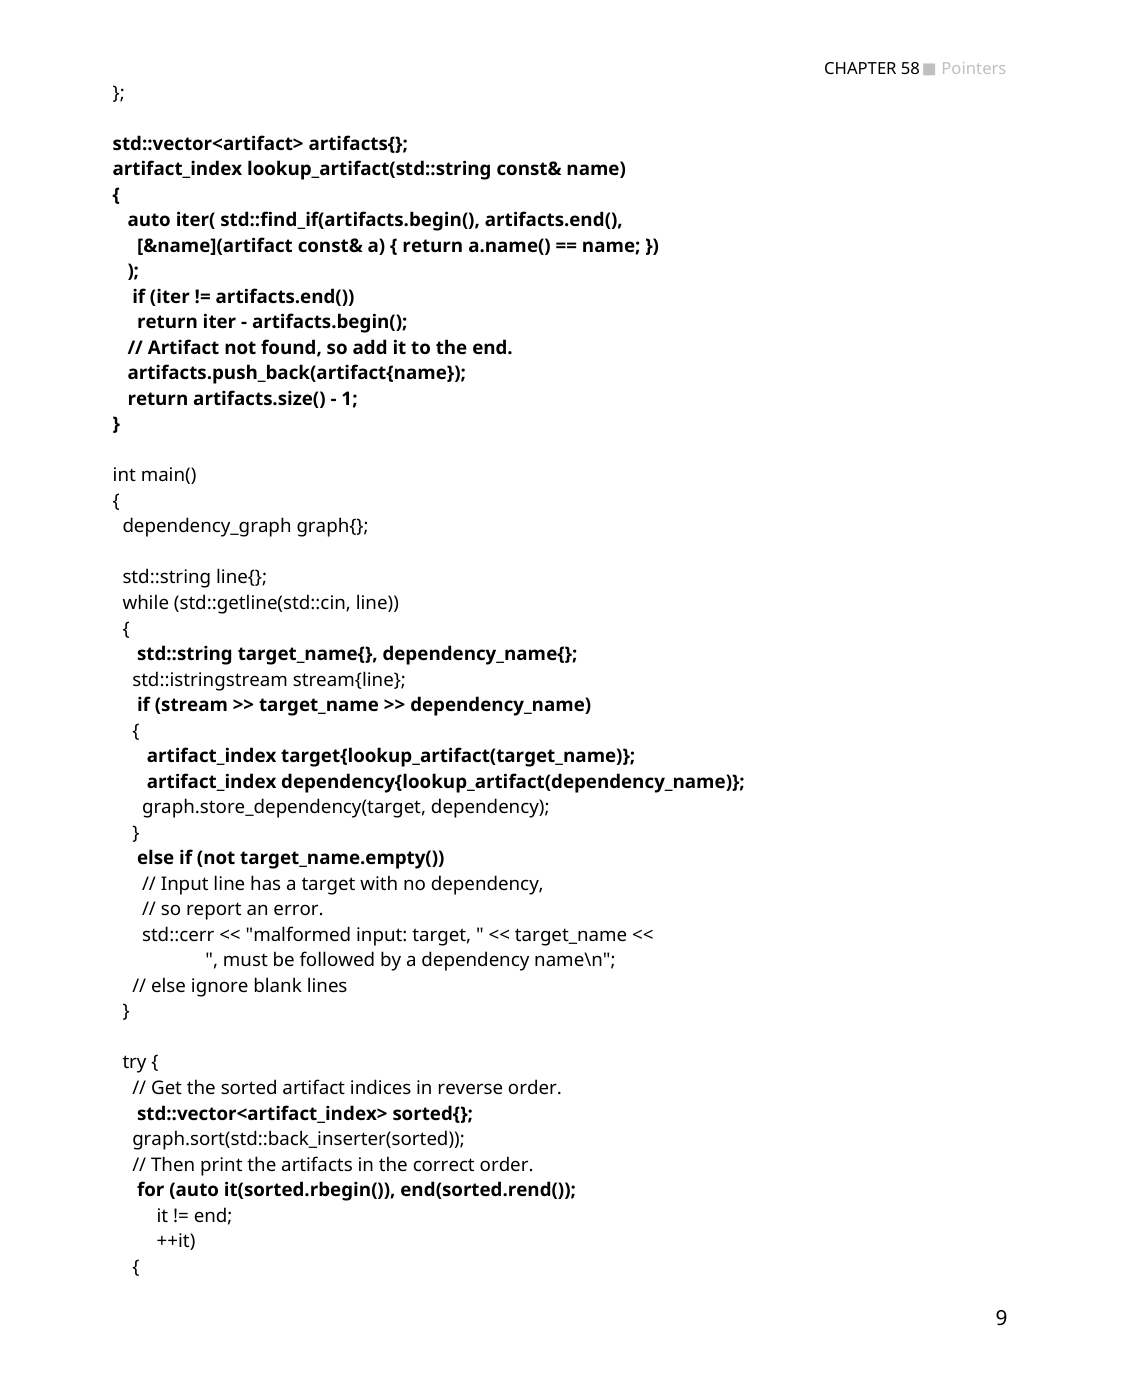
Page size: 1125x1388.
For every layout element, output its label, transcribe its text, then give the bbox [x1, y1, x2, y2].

text { [112, 717, 1012, 742]
text std::vector<artifact_index> sorted{}; [112, 1100, 1012, 1125]
text graph.store_dependency(target, dependency); [112, 793, 1012, 819]
text { [112, 181, 1012, 207]
text graph.sort(std::back_inserter(sorted)); [112, 1125, 1012, 1151]
text } [112, 819, 1012, 844]
text return artifacts.size() - 1; [112, 385, 1012, 411]
text // Input line has a target with no dependency, [112, 870, 1012, 896]
text // Then print the artifacts in the correct order. [112, 1151, 1012, 1176]
text // Artifact not found, so add it to the end. [112, 334, 1012, 360]
text [&name](artifact const& a) { return a.name() == name; }) [112, 232, 1012, 258]
text // else ignore blank lines [112, 972, 1012, 998]
text ++it) [112, 1227, 1012, 1253]
text // so report an error. [112, 896, 1012, 921]
text { [112, 487, 1012, 513]
text std::vector<artifact> artifacts{}; [112, 130, 1012, 156]
text } [112, 998, 1012, 1023]
text }; [112, 79, 1012, 104]
text { [112, 615, 1012, 640]
text try { [112, 1049, 1012, 1074]
text else if (not target_name.empty()) [112, 844, 1012, 870]
text artifact_index lookup_artifact(std::string const& name) [112, 156, 1012, 181]
text artifact_index target{lookup_artifact(target_name)}; [112, 742, 1012, 768]
text dependency_graph graph{}; [112, 513, 1012, 538]
text { [112, 1253, 1012, 1278]
text int main() [112, 462, 1012, 487]
text if (stream >> target_name >> dependency_name) [112, 691, 1012, 717]
text } [112, 411, 1012, 436]
text it != end; [112, 1202, 1012, 1227]
text artifacts.push_back(artifact{name}); [112, 360, 1012, 385]
text ); [112, 258, 1012, 283]
text std::string target_name{}, dependency_name{}; [112, 640, 1012, 666]
text std::cerr << "malformed input: target, " << target_name << [112, 921, 1012, 947]
text return iter - artifacts.begin(); [112, 309, 1012, 334]
text std::istringstream stream{line}; [112, 666, 1012, 691]
text artifact_index dependency{lookup_artifact(dependency_name)}; [112, 768, 1012, 793]
text auto iter( std::find_if(artifacts.begin(), artifacts.end(), [112, 207, 1012, 232]
text ", must be followed by a dependency name\n"; [112, 947, 1012, 972]
text // Get the sorted artifact indices in reverse order. [112, 1074, 1012, 1100]
text while (std::getline(std::cin, line)) [112, 589, 1012, 615]
text for (auto it(sorted.rbegin()), end(sorted.rend()); [112, 1176, 1012, 1202]
text if (iter != artifacts.end()) [112, 283, 1012, 309]
text std::string line{}; [112, 564, 1012, 589]
